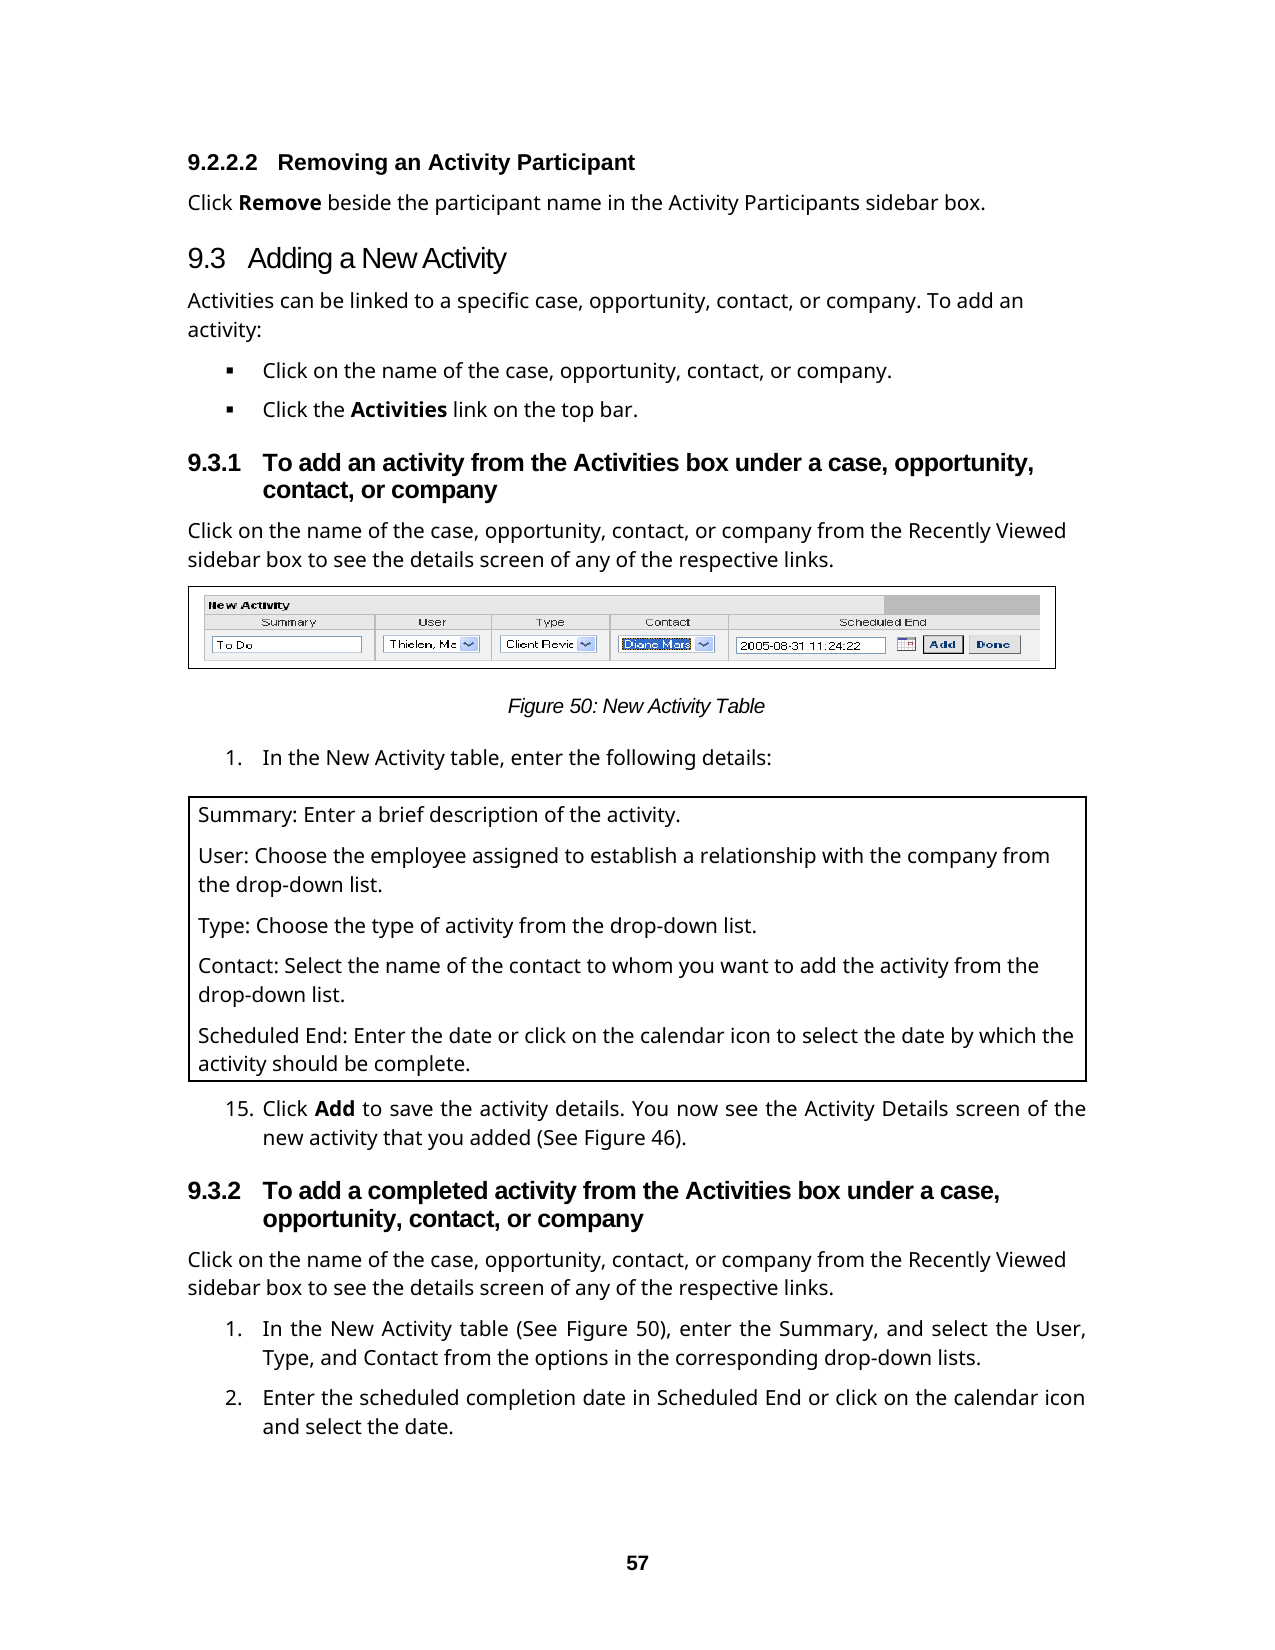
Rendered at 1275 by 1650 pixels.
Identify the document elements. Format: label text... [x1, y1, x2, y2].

text Summary: Enter a brief description of the activity. [190, 798, 1085, 829]
subtitle To add a completed activity from the Activities box under a case, opportunity, contact, or company [187, 1176, 1087, 1232]
list Enter the scheduled completion date in Scheduled End or click on the calendar icon and select the date. [225, 1383, 1087, 1440]
subtitle Removing an Activity Participant [187, 150, 1087, 176]
list In the New Activity table (See Figure 50), enter the Summary, and select the User, Type, and Contact from the options in the corresponding drop-down lists. [225, 1314, 1087, 1371]
text Scheduled End: Enter the date or click on the calendar icon to select the date by which the activity should be complete. [190, 1017, 1085, 1080]
text Click on the name of the case, opportunity, contact, or company from the Recently Viewed sidebar box to see the details screen of any of the respective links. [187, 1245, 1087, 1302]
subtitle Adding a New Activity [187, 242, 1087, 274]
text Type: Choose the type of activity from the drop-down list. [190, 907, 1085, 939]
subtitle To add an activity from the Activities box under a case, opportunity, contact, or company [187, 448, 1087, 504]
list Click Add to save the activity details. You now see the Activity Details screen of the new activity that you added (See Figure 46). [225, 1094, 1087, 1151]
list In the New Activity table, enter the following details: [225, 743, 1087, 771]
text User: Choose the employee assigned to establish a relationship with the company from the drop-down list. [190, 837, 1085, 898]
list Click the Activities link on the top bar. [225, 395, 1087, 423]
list Click on the name of the case, opportunity, contact, or company. [225, 356, 1087, 384]
text Click on the name of the case, opportunity, contact, or company from the Recently Viewed sidebar box to see the details screen of any of the respective links. [187, 517, 1087, 573]
text Figure 50: New Activity Table [187, 694, 1087, 718]
picture [203, 594, 1040, 661]
text Contact: Select the name of the contact to whom you want to add the activity from the drop-down list. [190, 947, 1085, 1008]
text Activities can be linked to a specific case, opportunity, contact, or company. To add an activity: [187, 287, 1087, 343]
text Click Remove beside the participant name in the Activity Participants sidebar box. [187, 188, 1087, 217]
